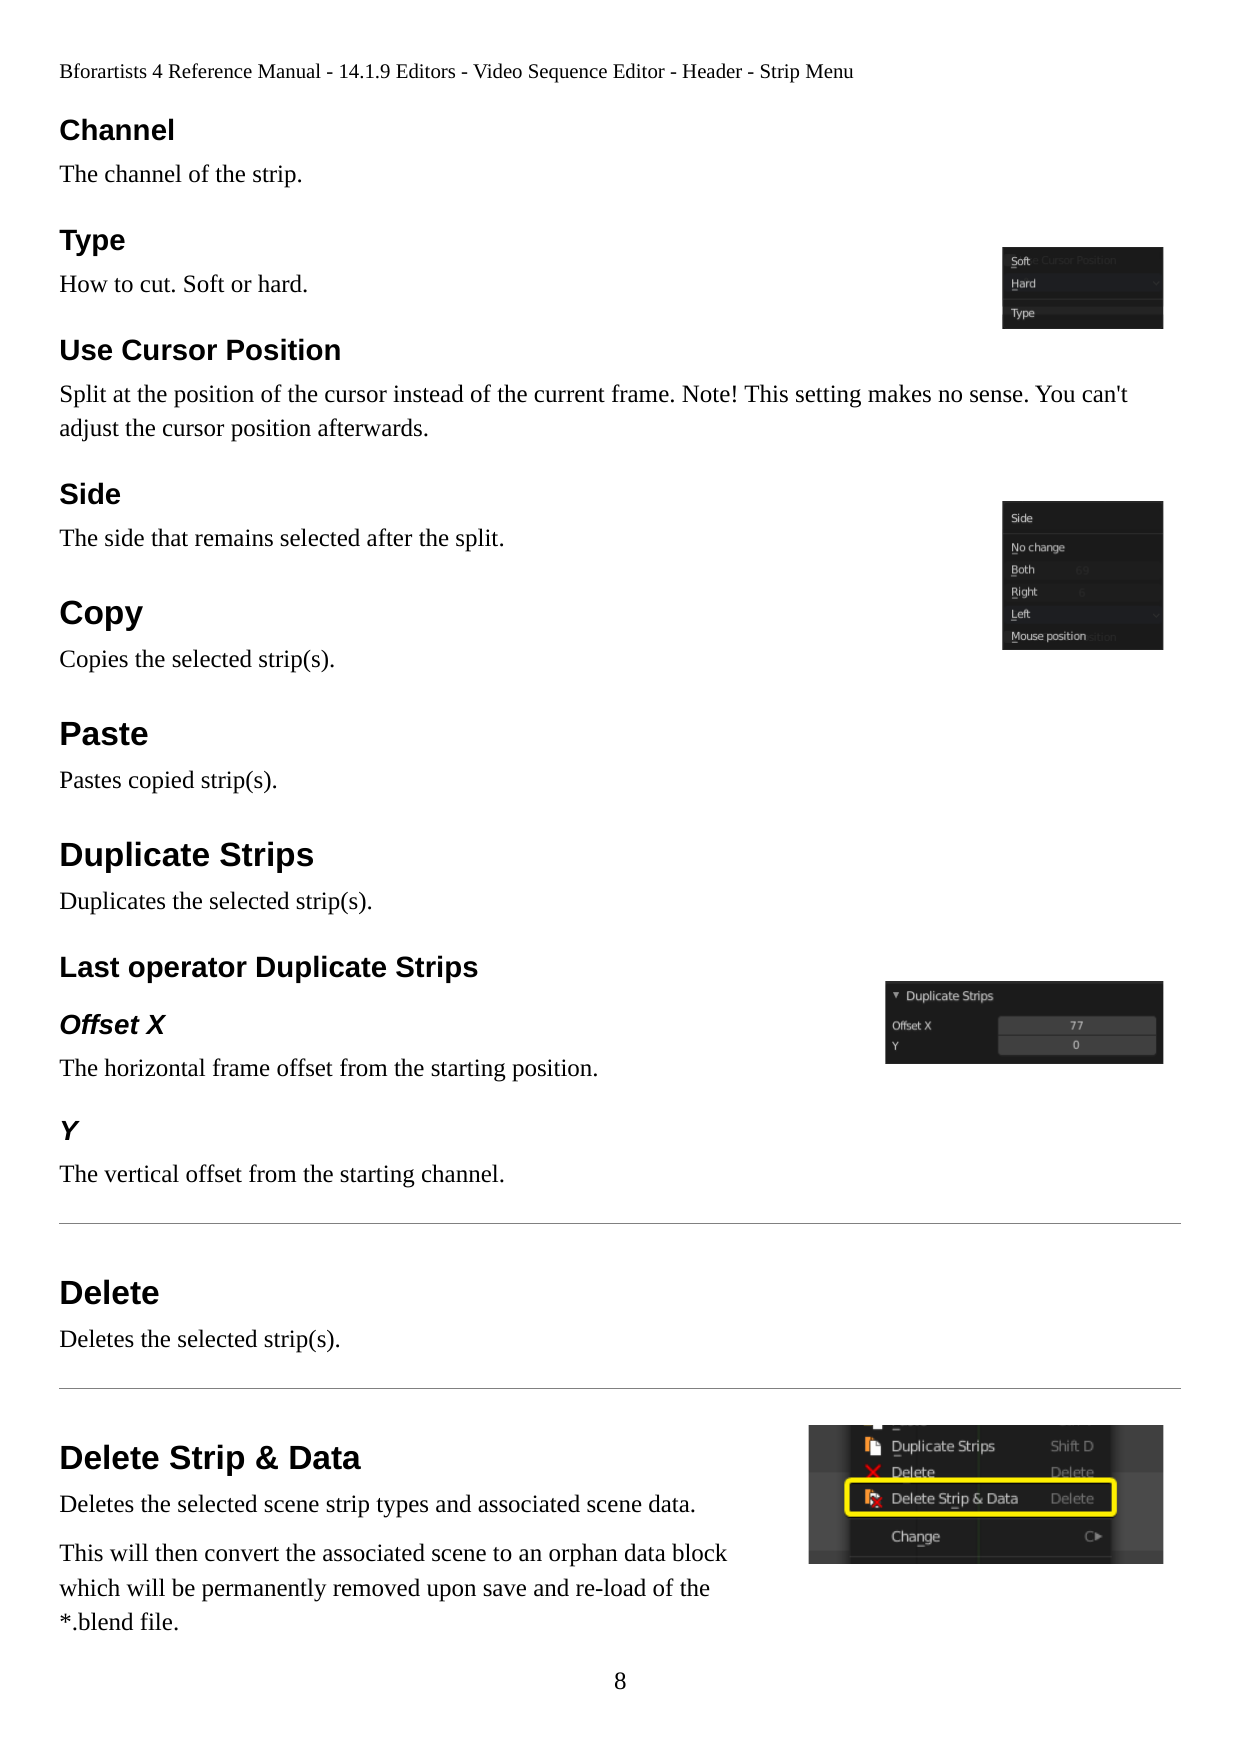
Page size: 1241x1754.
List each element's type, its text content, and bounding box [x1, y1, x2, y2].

subtitle Side [59, 477, 1181, 511]
subtitle Copy [59, 593, 1002, 632]
text The vertical offset from the starting channel. [59, 1159, 1181, 1188]
text The channel of the strip. [59, 159, 1181, 188]
text Deletes the selected strip(s). [59, 1324, 1181, 1353]
text The side that remains selected after the split. [59, 523, 1002, 552]
subtitle Type [59, 222, 1181, 256]
text The horizontal frame offset from the starting position. [59, 1053, 1181, 1082]
picture [808, 1425, 1164, 1564]
picture [1002, 247, 1164, 329]
subtitle [1164, 1008, 1181, 1040]
text Copies the selected strip(s). [59, 644, 1181, 673]
subtitle [1164, 1438, 1181, 1477]
subtitle Channel [59, 113, 1181, 146]
text Pastes copied strip(s). [59, 765, 1181, 794]
text Deletes the selected scene strip types and associated scene data. [59, 1489, 808, 1518]
subtitle [1164, 593, 1181, 632]
subtitle Delete Strip & Data [59, 1438, 808, 1477]
subtitle Use Cursor Position [59, 332, 1181, 366]
subtitle Offset X [59, 1008, 885, 1040]
subtitle Paste [59, 714, 1181, 753]
subtitle Duplicate Strips [59, 835, 1181, 874]
subtitle Y [59, 1114, 1181, 1146]
text This will then convert the associated scene to an orphan data block which will be permanently removed upon save and re-load of the *.blend file. [59, 1538, 1181, 1636]
text Duplicates the selected strip(s). [59, 886, 1181, 915]
subtitle Delete [59, 1273, 1181, 1312]
picture [885, 981, 1164, 1064]
subtitle Last operator Duplicate Strips [59, 950, 1181, 983]
text Split at the position of the cursor instead of the current frame. Note! This setting makes no sense. You can't adjust the cursor position afterwards. [59, 379, 1181, 442]
picture [1002, 501, 1164, 650]
text How to cut. Soft or hard. [59, 269, 1002, 297]
